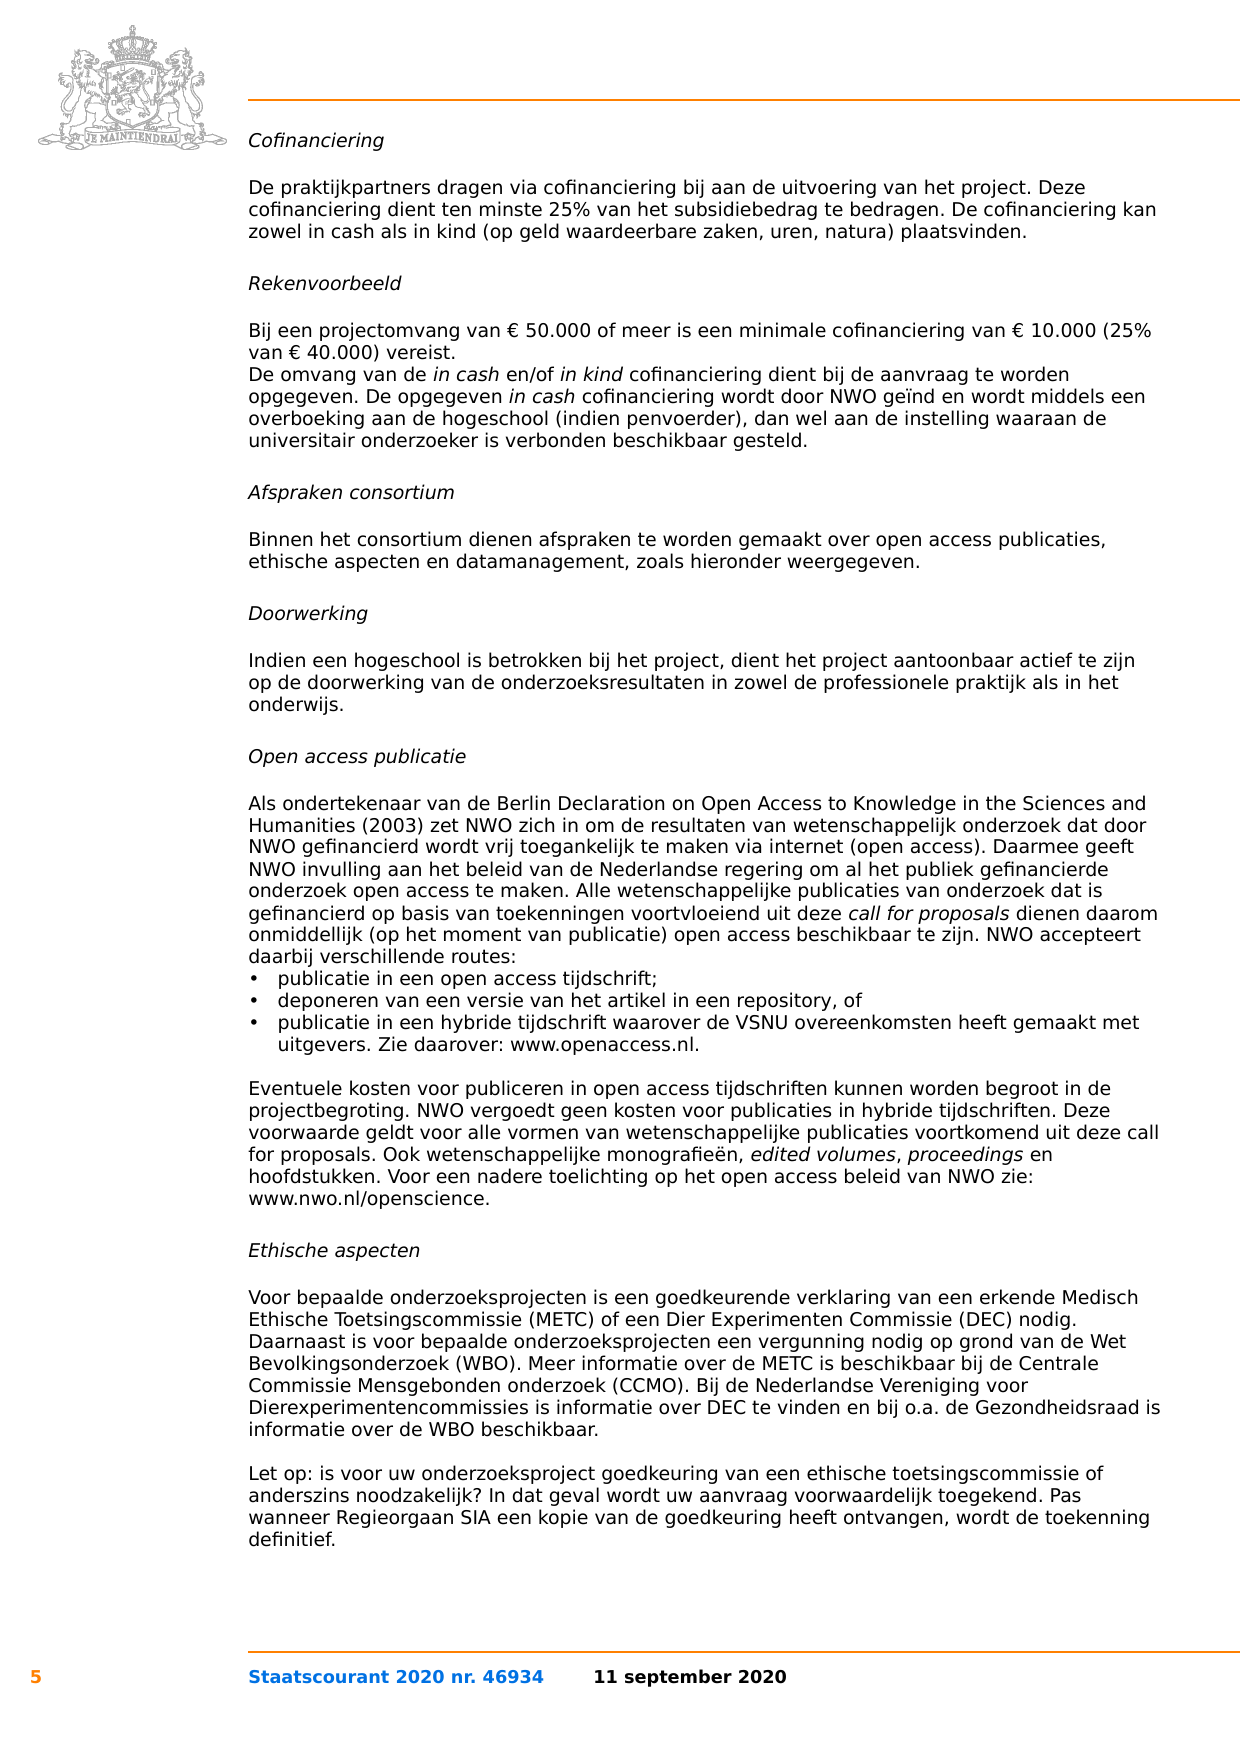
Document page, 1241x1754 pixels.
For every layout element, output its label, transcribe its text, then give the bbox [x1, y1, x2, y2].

subtitle Rekenvoorbeeld [248, 273, 1163, 295]
text De praktijkpartners dragen via cofinanciering bij aan de uitvoering van het project. Deze cofinanciering dient ten minste 25% van het subsidiebedrag te bedragen. De cofinanciering kan zowel in cash als in kind (op geld waardeerbare zaken, uren, natura) plaatsvinden. [248, 177, 1163, 243]
text • deponeren van een versie van het artikel in een repository, of [248, 990, 1163, 1012]
text Voor bepaalde onderzoeksprojecten is een goedkeurende verklaring van een erkende Medisch Ethische Toetsingscommissie (METC) of een Dier Experimenten Commissie (DEC) nodig. Daarnaast is voor bepaalde onderzoeksprojecten een vergunning nodig op grond van de Wet Bevolkingsonderzoek (WBO). Meer informatie over de METC is beschikbaar bij de Centrale Commissie Mensgebonden onderzoek (CCMO). Bij de Nederlandse Vereniging voor Dierexperimentencommissies is informatie over DEC te vinden en bij o.a. de Gezondheidsraad is informatie over de WBO beschikbaar. [248, 1287, 1163, 1441]
text Bij een projectomvang van € 50.000 of meer is een minimale cofinanciering van € 10.000 (25% van € 40.000) vereist. [248, 320, 1163, 364]
subtitle Afspraken consortium [248, 482, 1163, 504]
text • publicatie in een hybride tijdschrift waarover de VSNU overeenkomsten heeft gemaakt met uitgevers. Zie daarover: www.openaccess.nl. [248, 1012, 1163, 1056]
text • publicatie in een open access tijdschrift; [248, 968, 1163, 990]
subtitle Ethische aspecten [248, 1240, 1163, 1262]
subtitle Doorwerking [248, 603, 1163, 624]
text Binnen het consortium dienen afspraken te worden gemaakt over open access publicaties, ethische aspecten en datamanagement, zoals hieronder weergegeven. [248, 529, 1163, 573]
text De omvang van de in cash en/of in kind cofinanciering dient bij de aanvraag te worden opgegeven. De opgegeven in cash cofinanciering wordt door NWO geïnd en wordt middels een overboeking aan de hogeschool (indien penvoerder), dan wel aan de instelling waaraan de universitair onderzoeker is verbonden beschikbaar gesteld. [248, 364, 1163, 452]
picture [38, 25, 227, 150]
text Als ondertekenaar van de Berlin Declaration on Open Access to Knowledge in the Sciences and Humanities (2003) zet NWO zich in om de resultaten van wetenschappelijk onderzoek dat door NWO gefinancierd wordt vrij toegankelijk te maken via internet (open access). Daarmee geeft NWO invulling aan het beleid van de Nederlandse regering om al het publiek gefinancierde onderzoek open access te maken. Alle wetenschappelijke publicaties van onderzoek dat is gefinancierd op basis van toekenningen voortvloeiend uit deze call for proposals dienen daarom onmiddellijk (op het moment van publicatie) open access beschikbaar te zijn. NWO accepteert daarbij verschillende routes: [248, 792, 1163, 968]
text Eventuele kosten voor publiceren in open access tijdschriften kunnen worden begroot in de projectbegroting. NWO vergoedt geen kosten voor publicaties in hybride tijdschriften. Deze voorwaarde geldt voor alle vormen van wetenschappelijke publicaties voortkomend uit deze call for proposals. Ook wetenschappelijke monografieën, edited volumes, proceedings en hoofdstukken. Voor een nadere toelichting op het open access beleid van NWO zie: www.nwo.nl/openscience. [248, 1078, 1163, 1210]
text Let op: is voor uw onderzoeksproject goedkeuring van een ethische toetsingscommissie of anderszins noodzakelijk? In dat geval wordt uw aanvraag voorwaardelijk toegekend. Pas wanneer Regieorgaan SIA een kopie van de goedkeuring heeft ontvangen, wordt de toekenning definitief. [248, 1463, 1163, 1551]
subtitle Open access publicatie [248, 746, 1163, 767]
text Indien een hogeschool is betrokken bij het project, dient het project aantoonbaar actief te zijn op de doorwerking van de onderzoeksresultaten in zowel de professionele praktijk als in het onderwijs. [248, 649, 1163, 716]
subtitle Cofinanciering [248, 130, 1163, 152]
